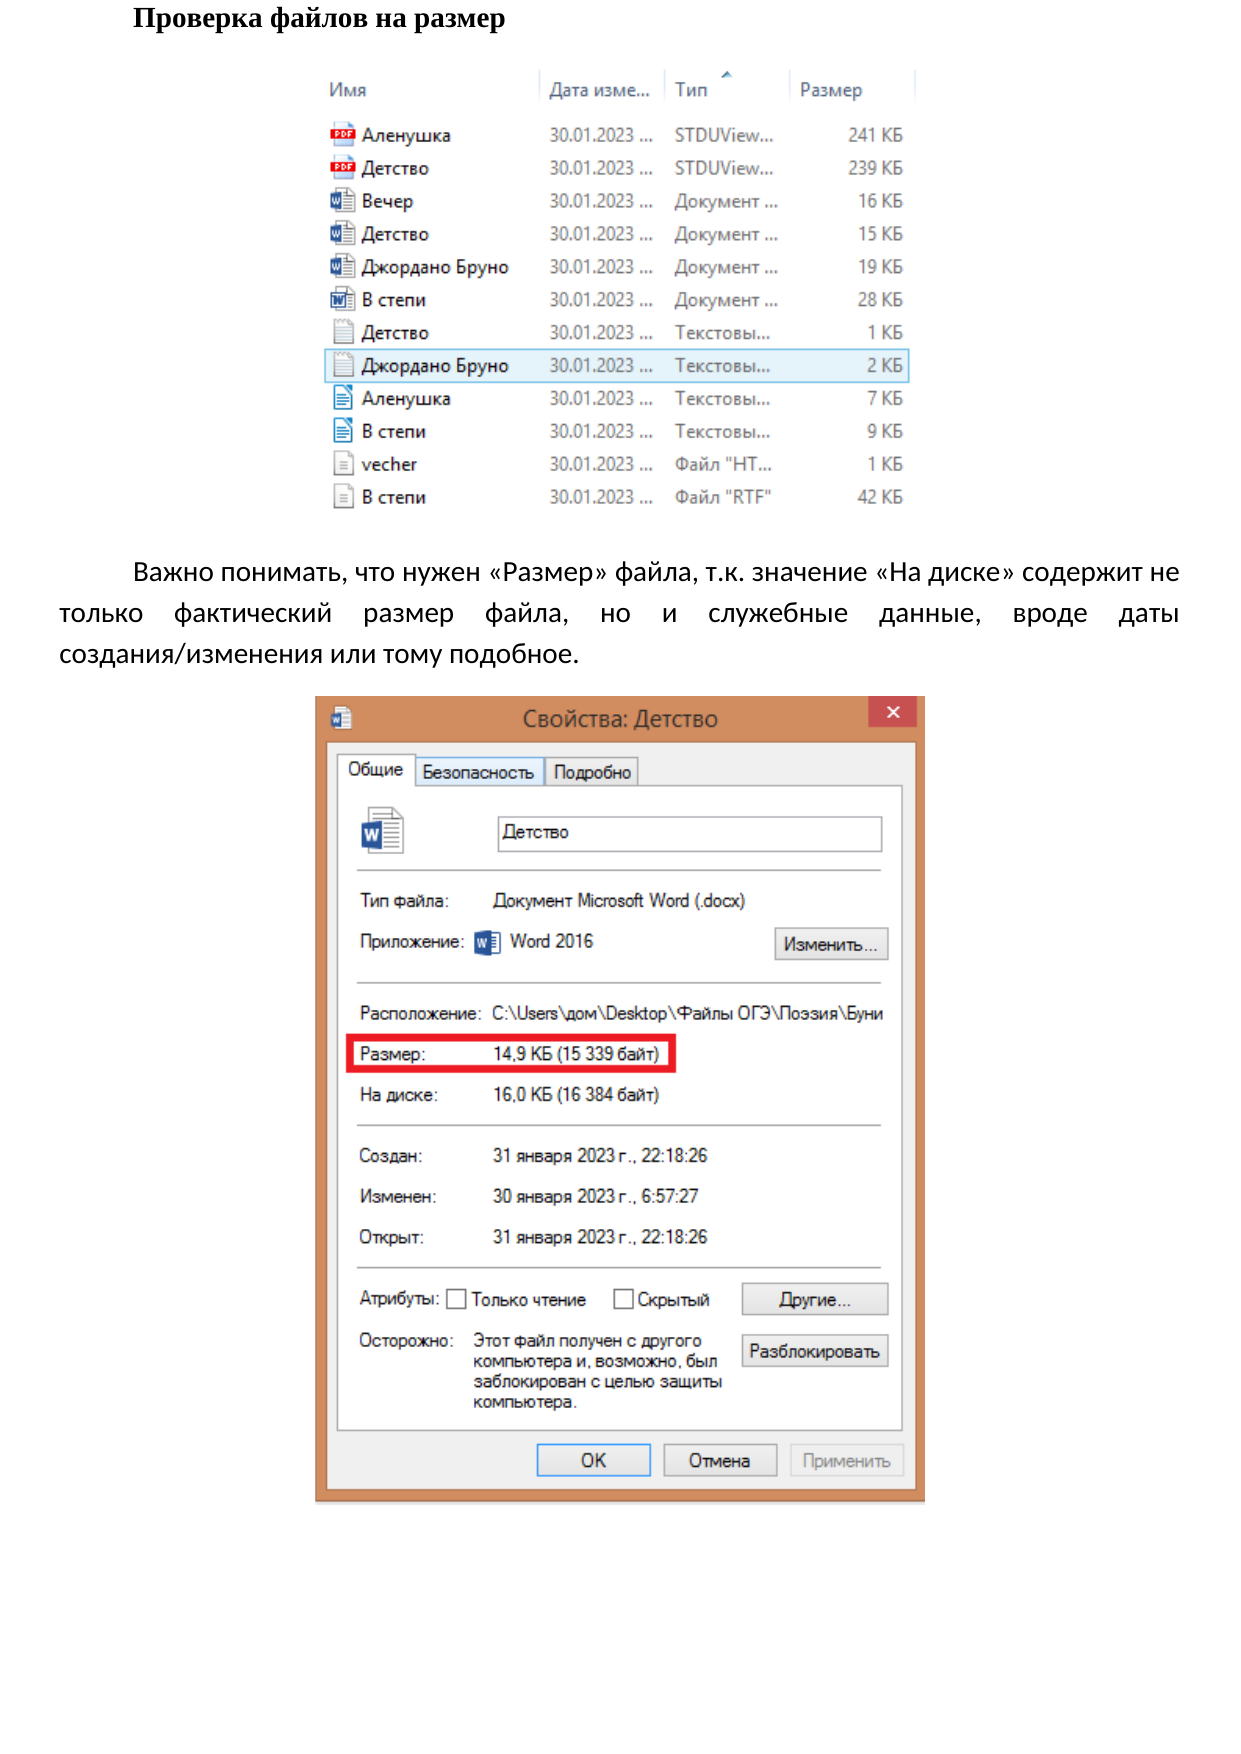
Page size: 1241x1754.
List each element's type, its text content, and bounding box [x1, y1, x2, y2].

picture [312, 59, 927, 529]
text Важно понимать, что нужен «Размер» файла, т.к. значение «На диске» содержит не только фактический размер файла, но и служебные данные, вроде даты создания/изменения или тому подобное. [59, 553, 1181, 671]
text Проверка файлов на размер [59, 0, 1181, 33]
picture [315, 696, 925, 1505]
